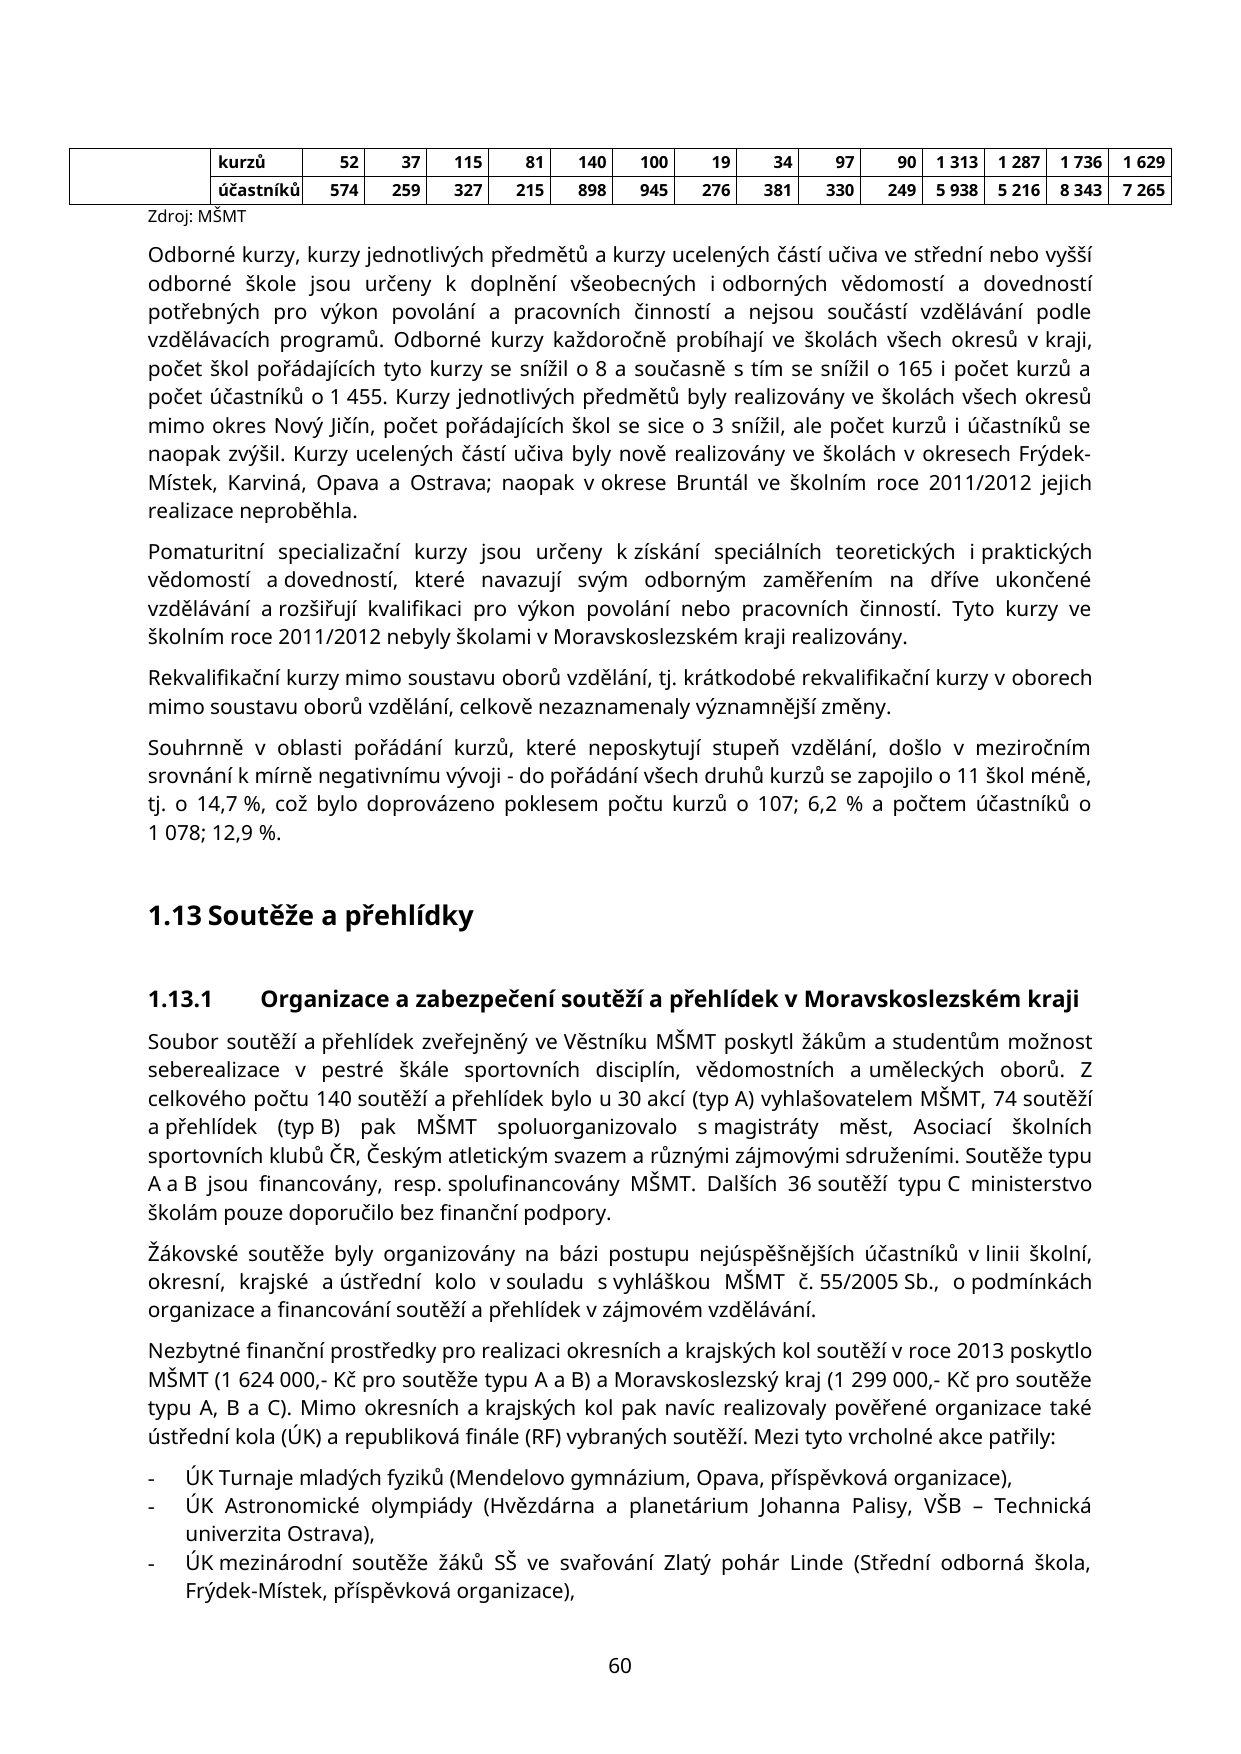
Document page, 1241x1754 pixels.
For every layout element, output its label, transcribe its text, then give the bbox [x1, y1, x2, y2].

table_cell 37 [365, 149, 426, 176]
table_cell 5 938 [923, 177, 984, 204]
table_cell 249 [861, 177, 922, 204]
table_cell 19 [675, 149, 736, 176]
text Odborné kurzy, kurzy jednotlivých předmětů a kurzy ucelených částí učiva ve střední nebo vyšší odborné škole jsou určeny k doplnění všeobecných i odborných vědomostí a dovedností potřebných pro výkon povolání a pracovních činností a nejsou součástí vzdělávání podle vzdělávacích programů. Odborné kurzy každoročně probíhají ve školách všech okresů v kraji, počet škol pořádajících tyto kurzy se snížil o 8 a současně s tím se snížil o 165 i počet kurzů a počet účastníků o 1 455. Kurzy jednotlivých předmětů byly realizovány ve školách všech okresů mimo okres Nový Jičín, počet pořádajících škol se sice o 3 snížil, ale počet kurzů i účastníků se naopak zvýšil. Kurzy ucelených částí učiva byly nově realizovány ve školách v okresech Frýdek-Místek, Karviná, Opava a Ostrava; naopak v okrese Bruntál ve školním roce 2011/2012 jejich realizace neproběhla. [148, 240, 1092, 524]
table_cell 1 287 [985, 149, 1046, 176]
table_cell 1 313 [923, 149, 984, 176]
table_cell 52 [303, 149, 364, 176]
table_cell 7 265 [1109, 177, 1171, 204]
table_cell 259 [365, 177, 426, 204]
table_cell 215 [489, 177, 550, 204]
table_cell 276 [675, 177, 736, 204]
table_cell 5 216 [985, 177, 1046, 204]
text Soubor soutěží a přehlídek zveřejněný ve Věstníku MŠMT poskytl žákům a studentům možnost seberealizace v pestré škále sportovních disciplín, vědomostních a uměleckých oborů. Z celkového počtu 140 soutěží a přehlídek bylo u 30 akcí (typ A) vyhlašovatelem MŠMT, 74 soutěží a přehlídek (typ B) pak MŠMT spoluorganizovalo s magistráty měst, Asociací školních sportovních klubů ČR, Českým atletickým svazem a různými zájmovými sdruženími. Soutěže typu A a B jsou financovány, resp. spolufinancovány MŠMT. Dalších 36 soutěží typu C ministerstvo školám pouze doporučilo bez finanční podpory. [148, 1027, 1092, 1226]
table_cell 945 [613, 177, 674, 204]
table_cell 327 [427, 177, 488, 204]
table_cell [70, 149, 210, 204]
list ÚK mezinárodní soutěže žáků SŠ ve svařování Zlatý pohár Linde (Střední odborná škola, Frýdek-Místek, příspěvková organizace), [148, 1548, 1092, 1605]
table_cell 330 [799, 177, 860, 204]
table_cell 90 [861, 149, 922, 176]
text Souhrnně v oblasti pořádání kurzů, které neposkytují stupeň vzdělání, došlo v meziročním srovnání k mírně negativnímu vývoji - do pořádání všech druhů kurzů se zapojilo o 11 škol méně, tj. o 14,7 %, což bylo doprovázeno poklesem počtu kurzů o 107; 6,2 % a počtem účastníků o 1 078; 12,9 %. [148, 733, 1092, 846]
text Rekvalifikační kurzy mimo soustavu oborů vzdělání, tj. krátkodobé rekvalifikační kurzy v oborech mimo soustavu oborů vzdělání, celkově nezaznamenaly významnější změny. [148, 663, 1092, 720]
table_cell 140 [551, 149, 612, 176]
table_cell 81 [489, 149, 550, 176]
table_cell kurzů [211, 149, 302, 176]
table_cell 100 [613, 149, 674, 176]
table_cell 1 736 [1047, 149, 1108, 176]
list ÚK Astronomické olympiády (Hvězdárna a planetárium Johanna Palisy, VŠB – Technická univerzita Ostrava), [148, 1491, 1092, 1548]
table_cell 97 [799, 149, 860, 176]
table_cell 8 343 [1047, 177, 1108, 204]
subtitle Soutěže a přehlídky [148, 896, 1092, 933]
table_cell 381 [737, 177, 798, 204]
table_cell 1 629 [1109, 149, 1171, 176]
text Zdroj: MŠMT [148, 205, 1092, 228]
text Žákovské soutěže byly organizovány na bázi postupu nejúspěšnějších účastníků v linii školní, okresní, krajské a ústřední kolo v souladu s vyhláškou MŠMT č. 55/2005 Sb., o podmínkách organizace a financování soutěží a přehlídek v zájmovém vzdělávání. [148, 1239, 1092, 1324]
subtitle Organizace a zabezpečení soutěží a přehlídek v Moravskoslezském kraji [148, 983, 1092, 1014]
text Nezbytné finanční prostředky pro realizaci okresních a krajských kol soutěží v roce 2013 poskytlo MŠMT (1 624 000,- Kč pro soutěže typu A a B) a Moravskoslezský kraj (1 299 000,- Kč pro soutěže typu A, B a C). Mimo okresních a krajských kol pak navíc realizovaly pověřené organizace také ústřední kola (ÚK) a republiková finále (RF) vybraných soutěží. Mezi tyto vrcholné akce patřily: [148, 1336, 1092, 1450]
table_cell 115 [427, 149, 488, 176]
table_cell účastníků [211, 177, 302, 204]
table_cell 898 [551, 177, 612, 204]
table_cell 34 [737, 149, 798, 176]
table_cell 574 [303, 177, 364, 204]
text Pomaturitní specializační kurzy jsou určeny k získání speciálních teoretických i praktických vědomostí a dovedností, které navazují svým odborným zaměřením na dříve ukončené vzdělávání a rozšiřují kvalifikaci pro výkon povolání nebo pracovních činností. Tyto kurzy ve školním roce 2011/2012 nebyly školami v Moravskoslezském kraji realizovány. [148, 537, 1092, 651]
list ÚK Turnaje mladých fyziků (Mendelovo gymnázium, Opava, příspěvková organizace), [148, 1463, 1092, 1491]
